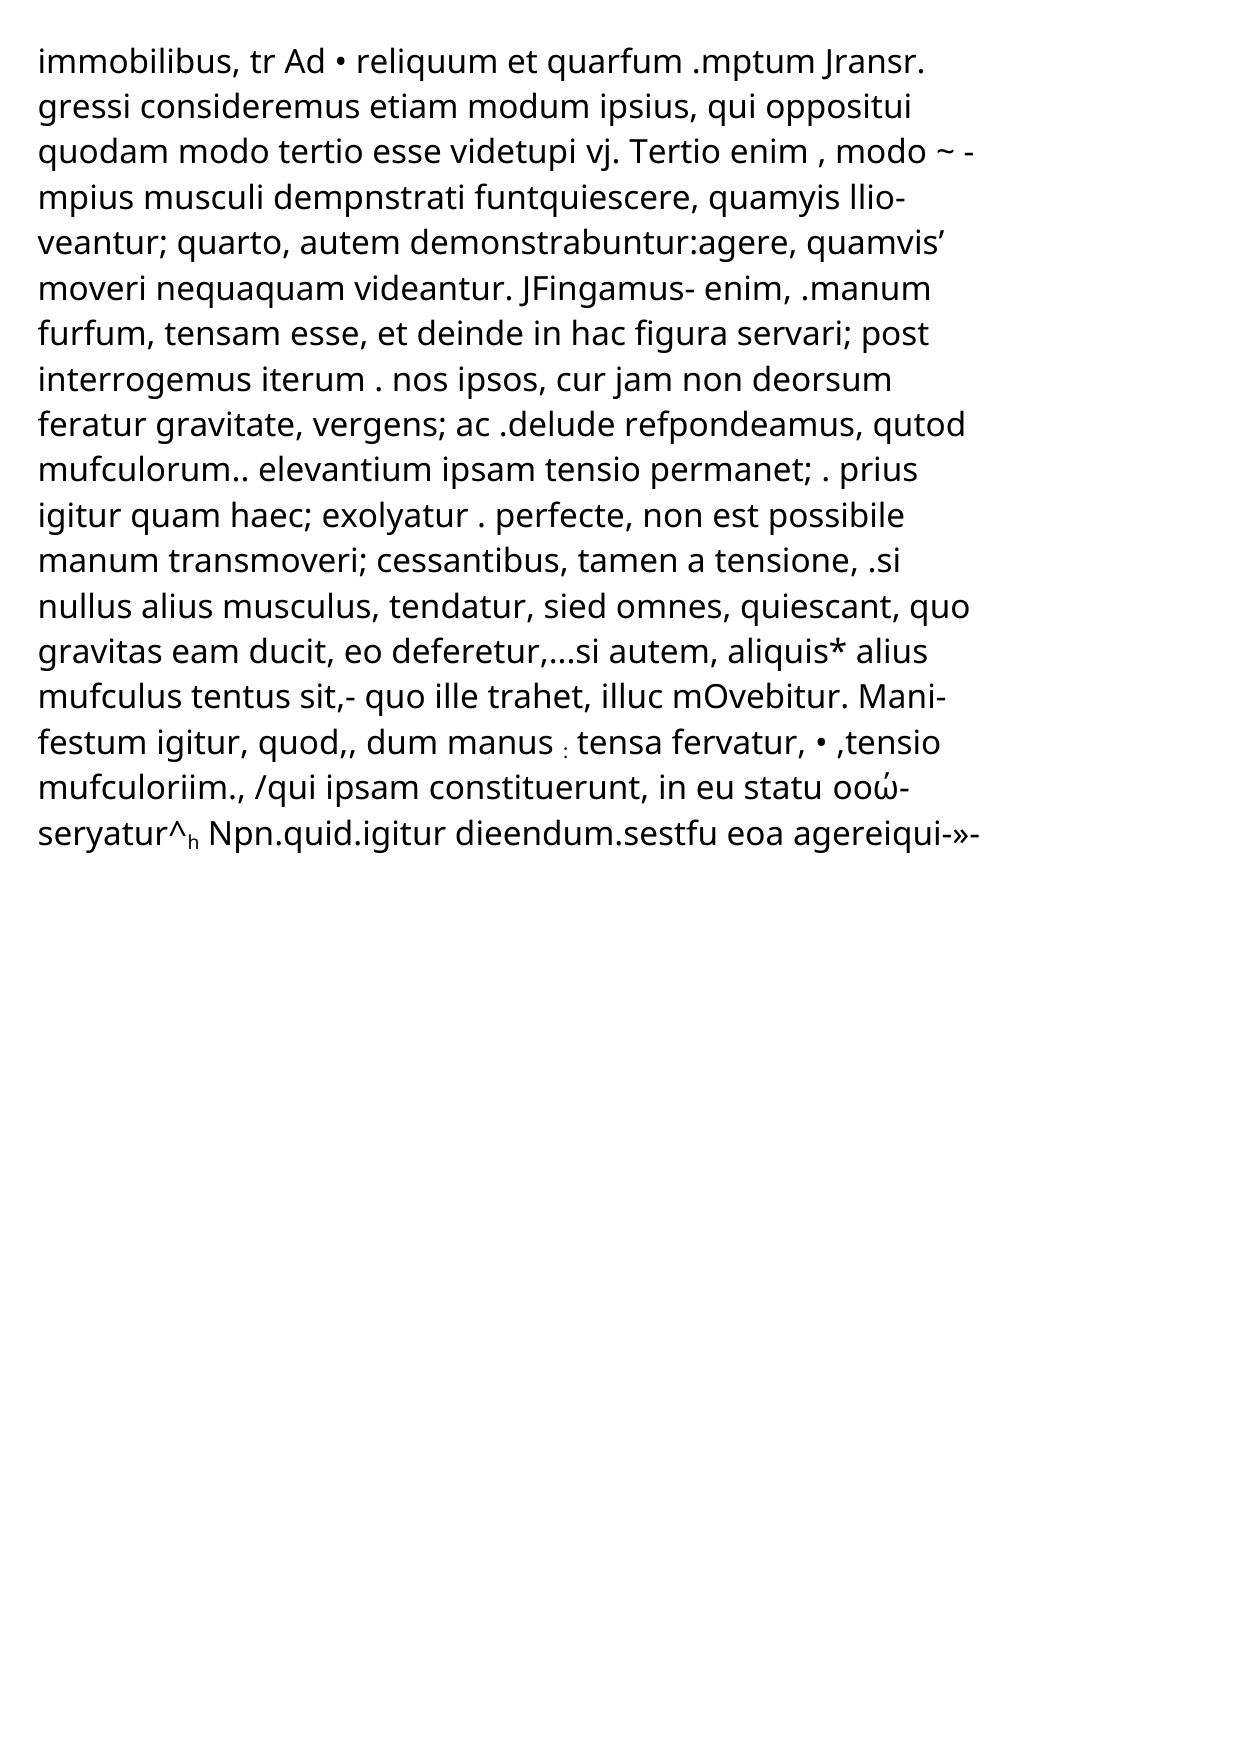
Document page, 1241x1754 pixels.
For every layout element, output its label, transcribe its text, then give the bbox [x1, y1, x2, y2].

text immobilibus, tr Ad • reliquum et quarfum .mptum Jransr. gressi consideremus etiam modum ipsius, qui oppositui quodam modo tertio esse videtupi vj. Tertio enim , modo ~ - mpius musculi dempnstrati funtquiescere, quamyis llio- veantur; quarto, autem demonstrabuntur:agere, quamvis’ moveri nequaquam videantur. JFingamus- enim, .manum furfum, tensam esse, et deinde in hac figura servari; post interrogemus iterum . nos ipsos, cur jam non deorsum feratur gravitate, vergens; ac .delude refpondeamus, qutod mufculorum.. elevantium ipsam tensio permanet; . prius igitur quam haec; exolyatur . perfecte, non est possibile manum transmoveri; cessantibus, tamen a tensione, .si nullus alius musculus, tendatur, sied omnes, quiescant, quo gravitas eam ducit, eo deferetur,...si autem, aliquis* alius mufculus tentus sit,- quo ille trahet, illuc mOvebitur. Mani- festum igitur, quod,, dum manus : tensa fervatur, • ,tensio mufculoriim., /qui ipsam constituerunt, in eu statu οοώ- seryatur^h Npn.quid.igitur dieendum.sestfu eoa agereiqui-»- [37, 37, 1203, 855]
